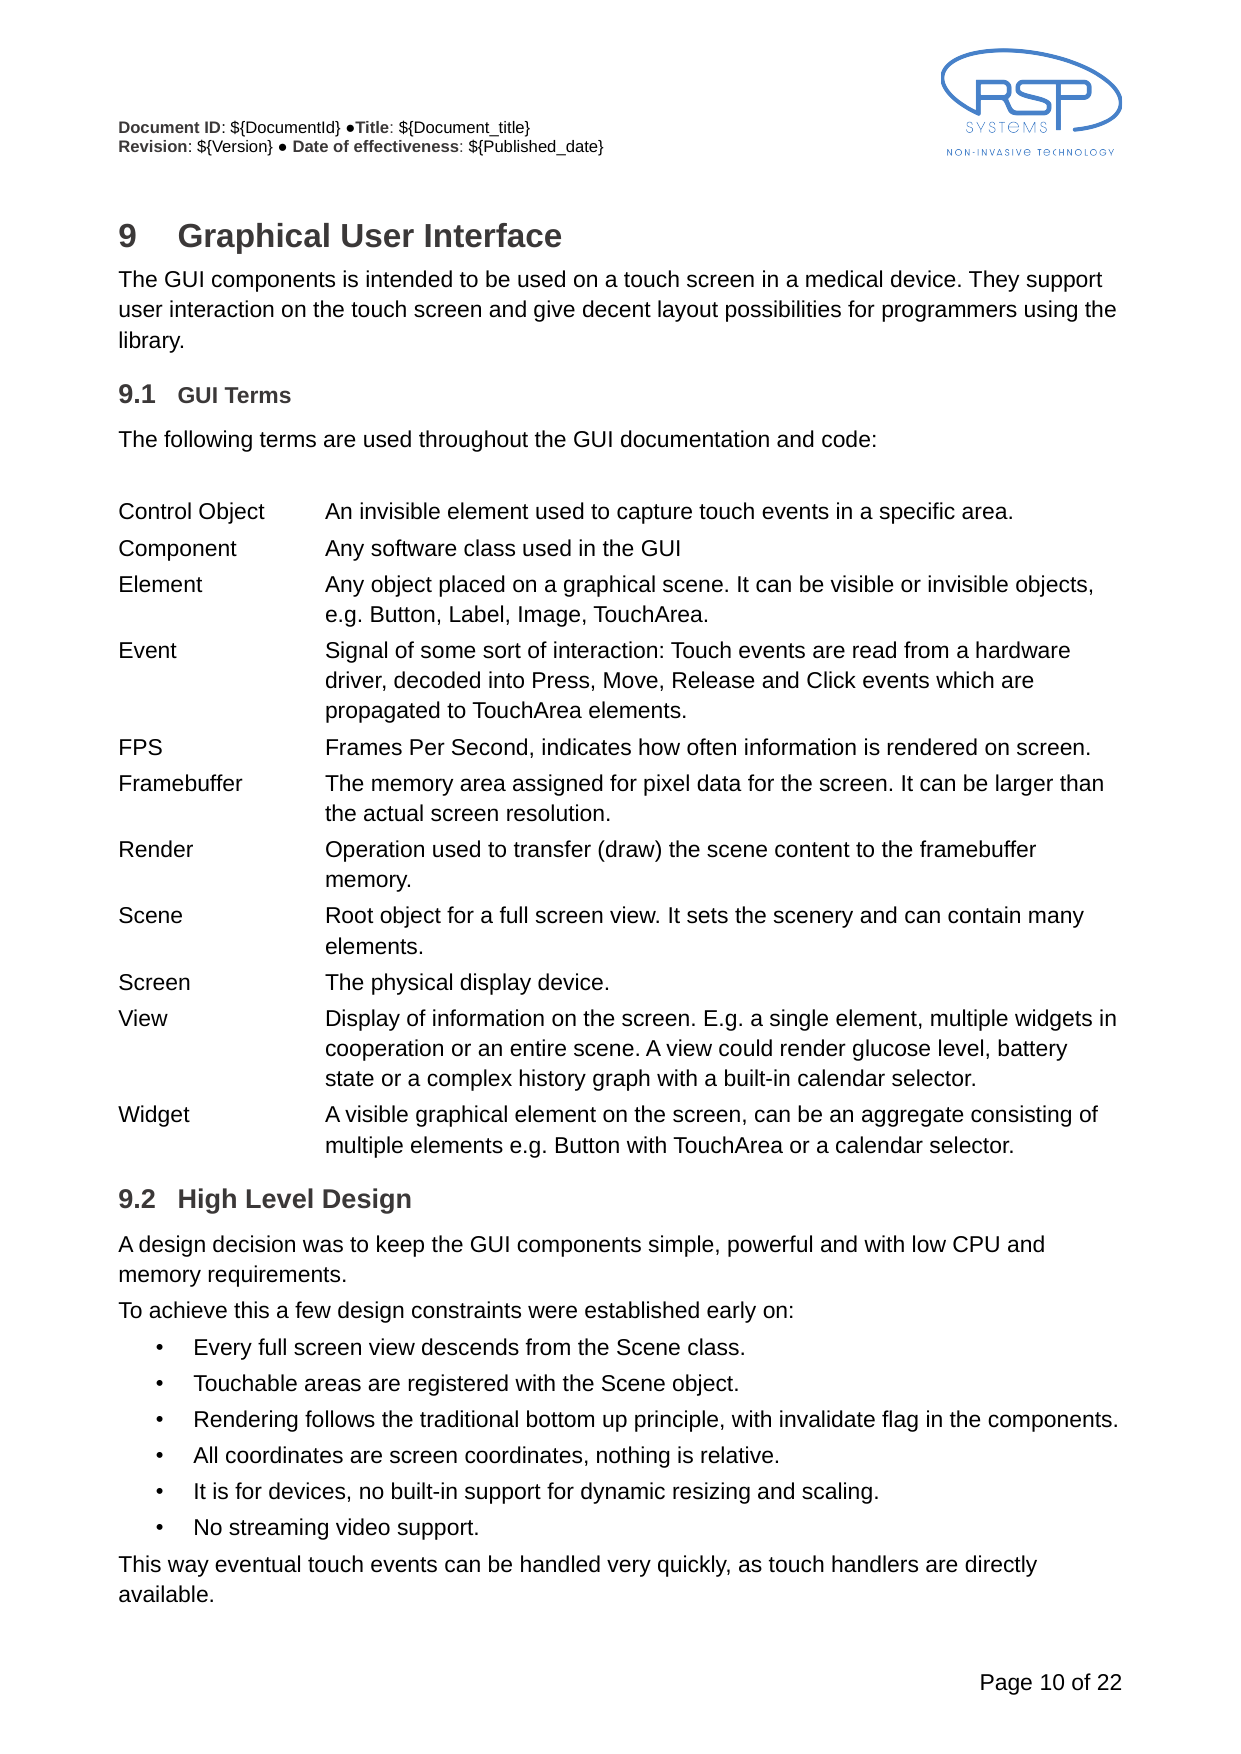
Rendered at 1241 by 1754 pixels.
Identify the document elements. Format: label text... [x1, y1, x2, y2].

text Element Any object placed on a graphical scene. It can be visible or invisible objects, e.g. Button, Label, Image, TouchArea. [118, 571, 1122, 627]
text Scene Root object for a full screen view. It sets the scenery and can contain many elements. [118, 902, 1122, 959]
text A design decision was to keep the GUI components simple, powerful and with low CPU and memory requirements. [118, 1231, 1122, 1288]
list It is for devices, no built-in support for dynamic resizing and scaling. [156, 1478, 1122, 1504]
text Widget A visible graphical element on the screen, can be an aggregate consisting of multiple elements e.g. Button with TouchArea or a calendar selector. [118, 1101, 1122, 1158]
picture [941, 48, 1123, 156]
text View Display of information on the screen. E.g. a single element, multiple widgets in cooperation or an entire scene. A view could render glucose level, battery state or a complex history graph with a built-in calendar selector. [118, 1005, 1122, 1092]
text This way eventual touch events can be handled very quickly, as touch handlers are directly available. [118, 1551, 1122, 1607]
text The GUI components is intended to be used on a touch screen in a medical device. They support user interaction on the touch screen and give decent layout possibilities for programmers using the library. [118, 266, 1122, 353]
text Render Operation used to transfer (draw) the scene content to the framebuffer memory. [118, 836, 1122, 893]
text To achieve this a few design constraints were established early on: [118, 1297, 1122, 1324]
list Touchable areas are registered with the Scene object. [156, 1370, 1122, 1396]
subtitle GUI Terms [118, 378, 1122, 409]
text Framebuffer The memory area assigned for pixel data for the screen. It can be larger than the actual screen resolution. [118, 770, 1122, 826]
subtitle Graphical User Interface [118, 216, 1122, 254]
list No streaming video support. [156, 1514, 1122, 1541]
list Rendering follows the traditional bottom up principle, with invalidate flag in the components. [156, 1406, 1122, 1432]
list Every full screen view descends from the Scene class. [156, 1334, 1122, 1360]
subtitle High Level Design [118, 1183, 1122, 1214]
text The following terms are used throughout the GUI documentation and code: [118, 426, 1122, 452]
text FPS Frames Per Second, indicates how often information is rendered on screen. [118, 733, 1122, 760]
list All coordinates are screen coordinates, nothing is relative. [156, 1442, 1122, 1468]
text Component Any software class used in the GUI [118, 534, 1122, 561]
text Control Object An invisible element used to capture touch events in a specific area. [118, 498, 1122, 525]
text Event Signal of some sort of interaction: Touch events are read from a hardware driver, decoded into Press, Move, Release and Click events which are propagated to TouchArea elements. [118, 637, 1122, 724]
text Screen The physical display device. [118, 969, 1122, 995]
